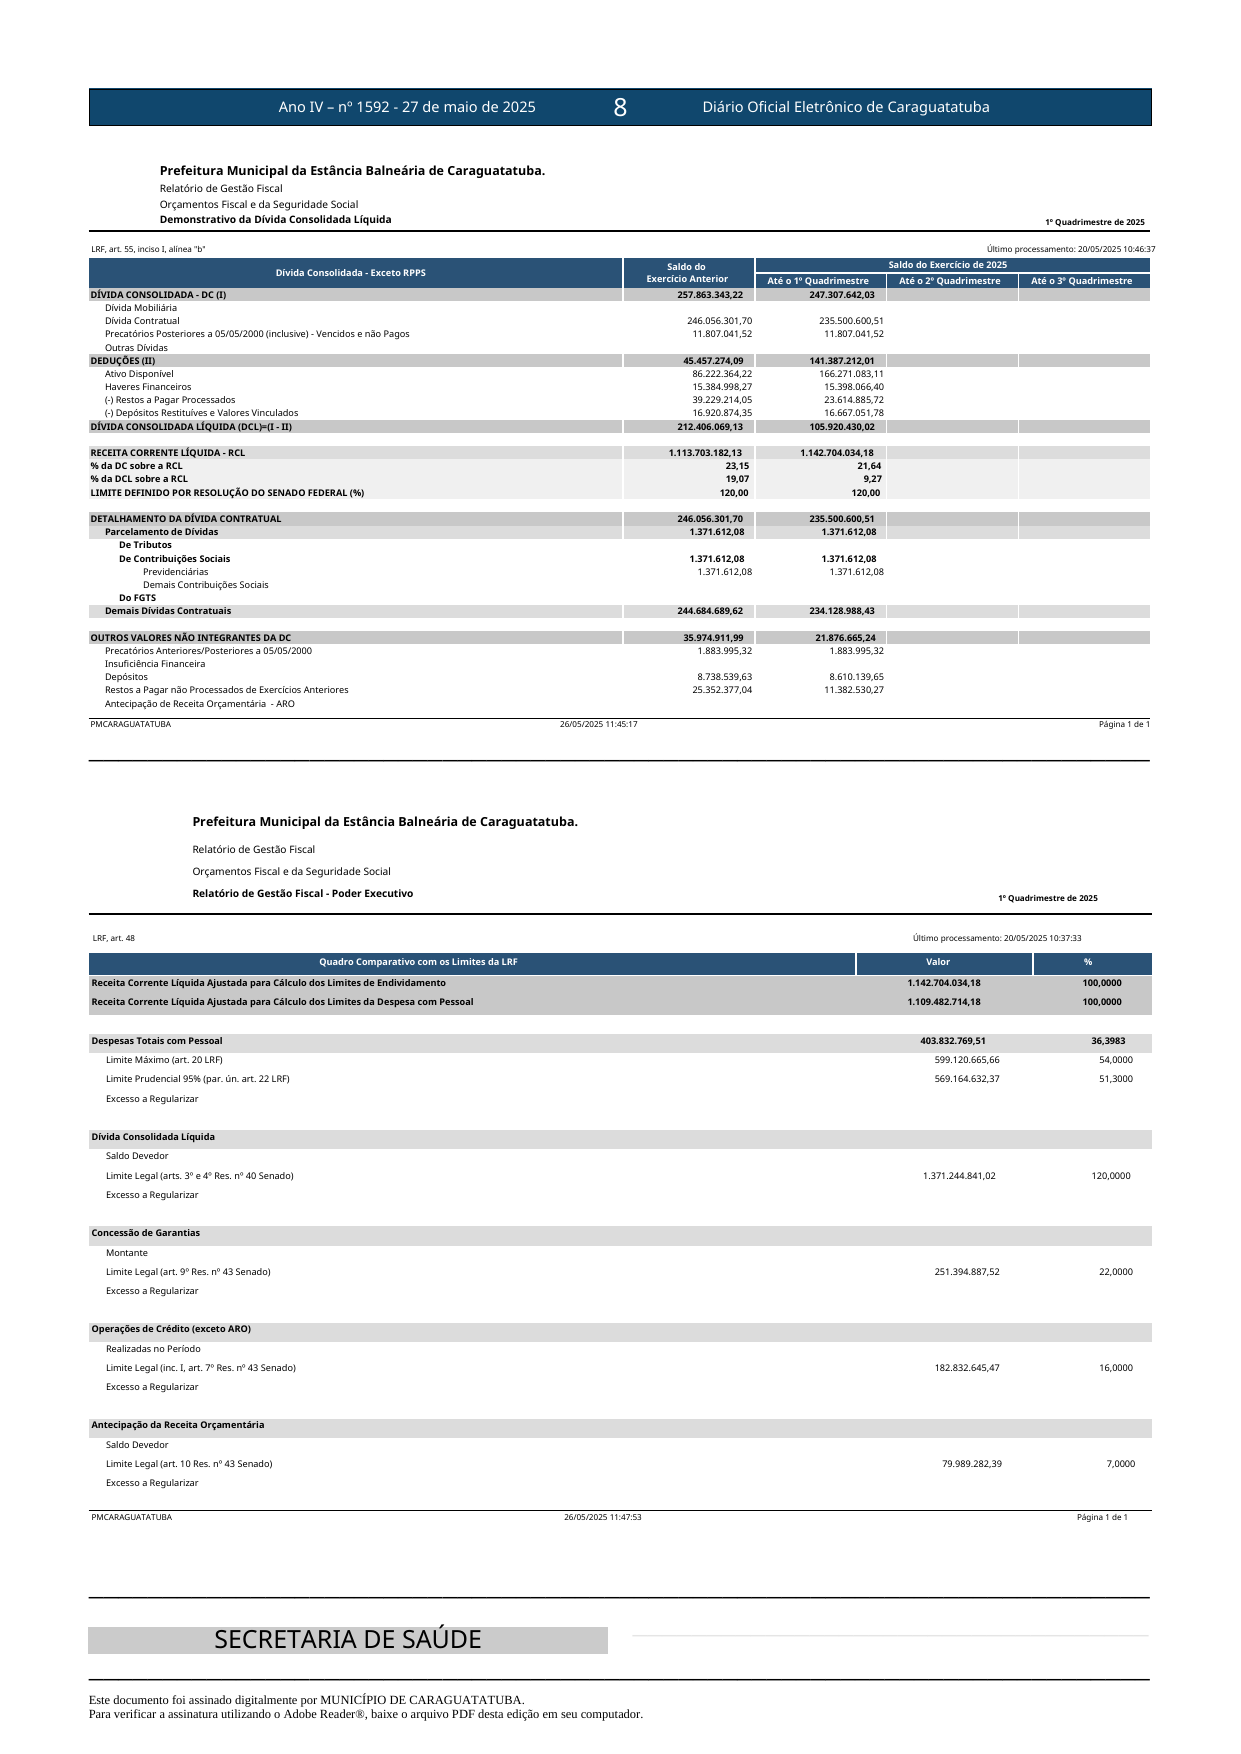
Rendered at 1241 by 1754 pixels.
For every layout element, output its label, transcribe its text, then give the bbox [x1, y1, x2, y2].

text ──────────────────────────────────────────────────────────────────────── [88, 1585, 1152, 1607]
text ─────────────────────────────────── [632, 1627, 1152, 1646]
text SECRETARIA DE SAÚDE [88, 1627, 608, 1654]
text ──────────────────────────────────────────────────────────────────────── [88, 178, 1152, 772]
